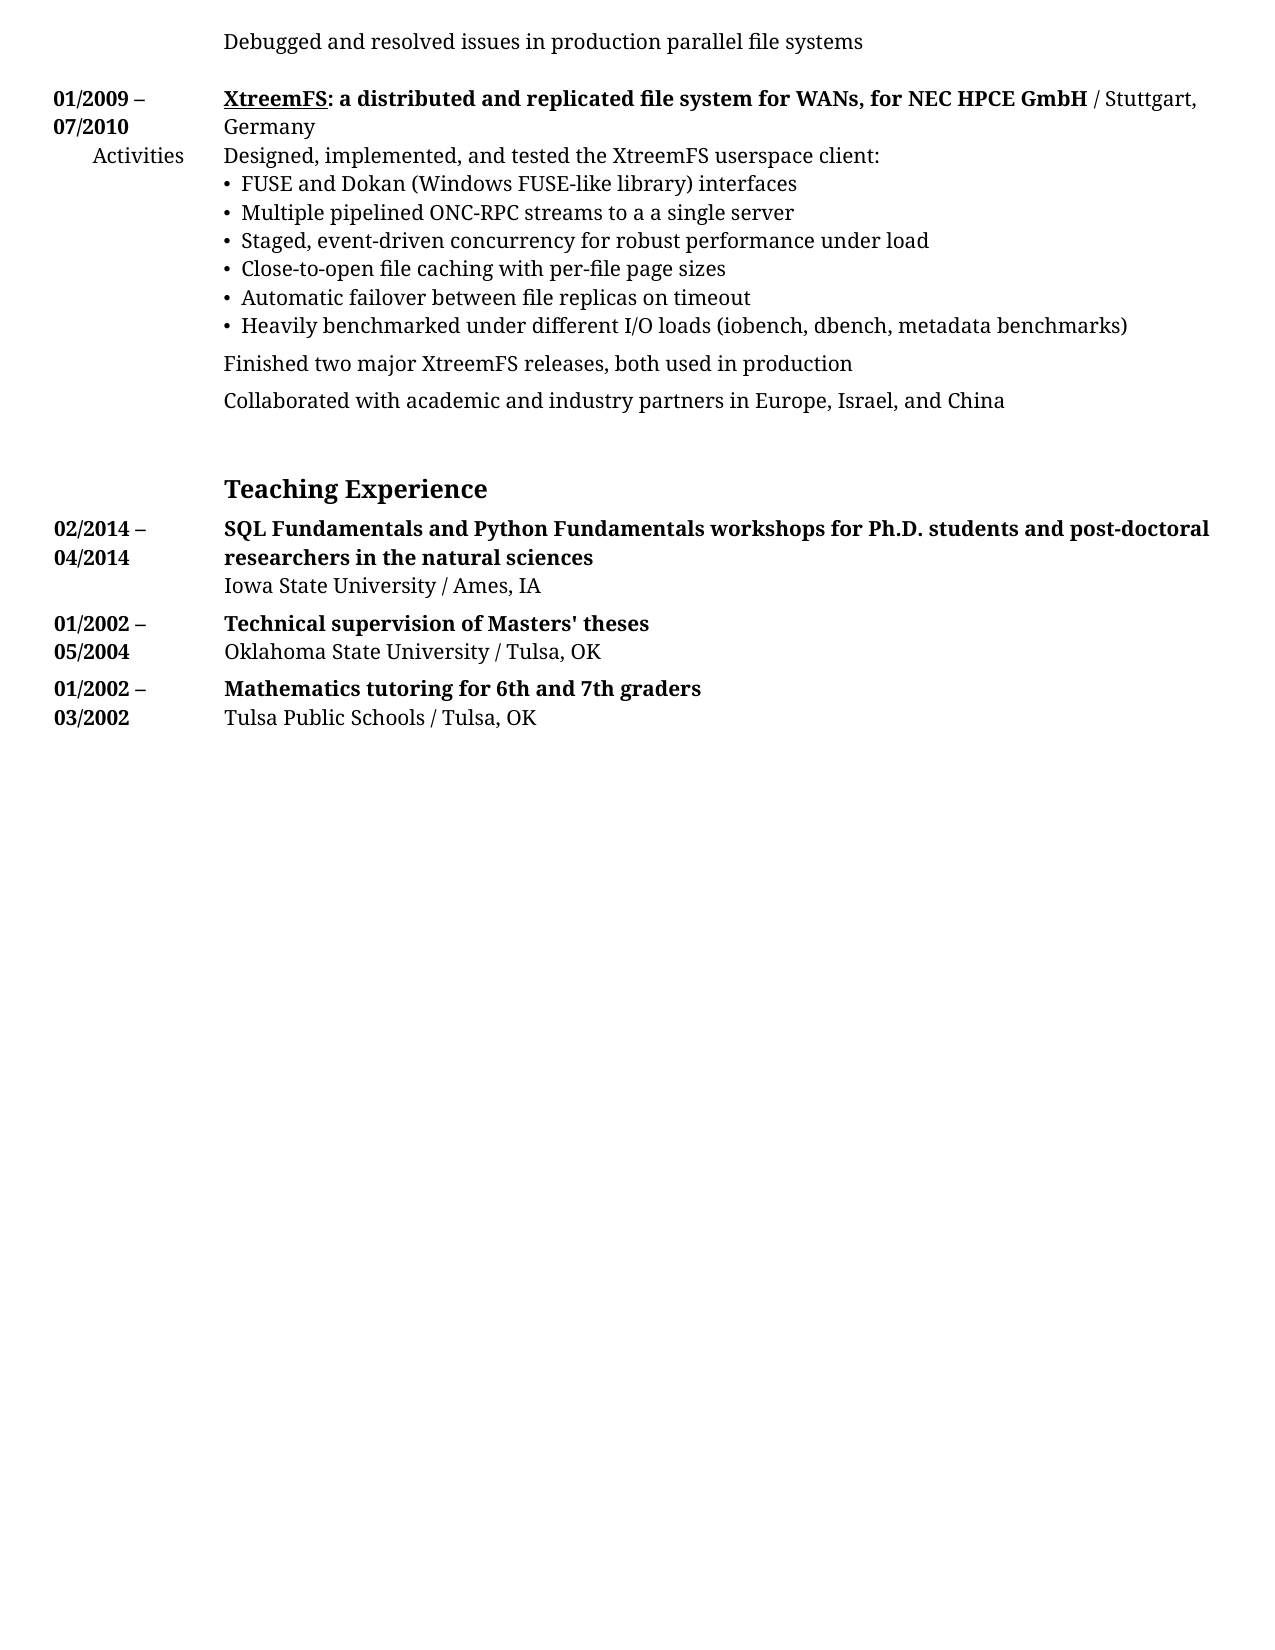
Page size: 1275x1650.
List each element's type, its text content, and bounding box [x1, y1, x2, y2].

table_cell 01/2009 – 07/2010 [53, 84, 223, 141]
table_cell Designed, implemented, and tested the XtreemFS userspace client: FUSE and Dokan (Windows FUSE-like library) interfaces Multiple pipelined ONC-RPC streams to a a single server Staged, event-driven concurrency for robust performance under load Close-to-open file caching with per-file page sizes Automatic failover between file replicas on timeout Heavily benchmarked under different I/O loads (iobench, dbench, metadata benchmarks) Finished two major XtreemFS releases, both used in production Collaborated with academic and industry partners in Europe, Israel, and China [223, 141, 1221, 414]
table_cell [223, 55, 1221, 84]
table_cell 01/2002 – 05/2004 [54, 609, 224, 674]
table_cell [53, 27, 223, 55]
table_cell 01/2002 – 03/2002 [54, 675, 224, 731]
table_cell [53, 55, 223, 84]
table_header [54, 471, 224, 514]
table_cell XtreemFS: a distributed and replicated file system for WANs, for NEC HPCE GmbH / Stuttgart, Germany [223, 84, 1221, 141]
table_cell Mathematics tutoring for 6th and 7th graders Tulsa Public Schools / Tulsa, OK [224, 675, 1221, 731]
table_cell Debugged and resolved issues in production parallel file systems [223, 27, 1221, 55]
table_header Teaching Experience [224, 471, 1221, 514]
table_cell 02/2014 – 04/2014 [54, 515, 224, 609]
table_cell Technical supervision of Masters' theses Oklahoma State University / Tulsa, OK [224, 609, 1221, 674]
table_cell SQL Fundamentals and Python Fundamentals workshops for Ph.D. students and post-doctoral researchers in the natural sciences Iowa State University / Ames, IA [224, 515, 1221, 609]
table_cell Activities [53, 141, 223, 414]
